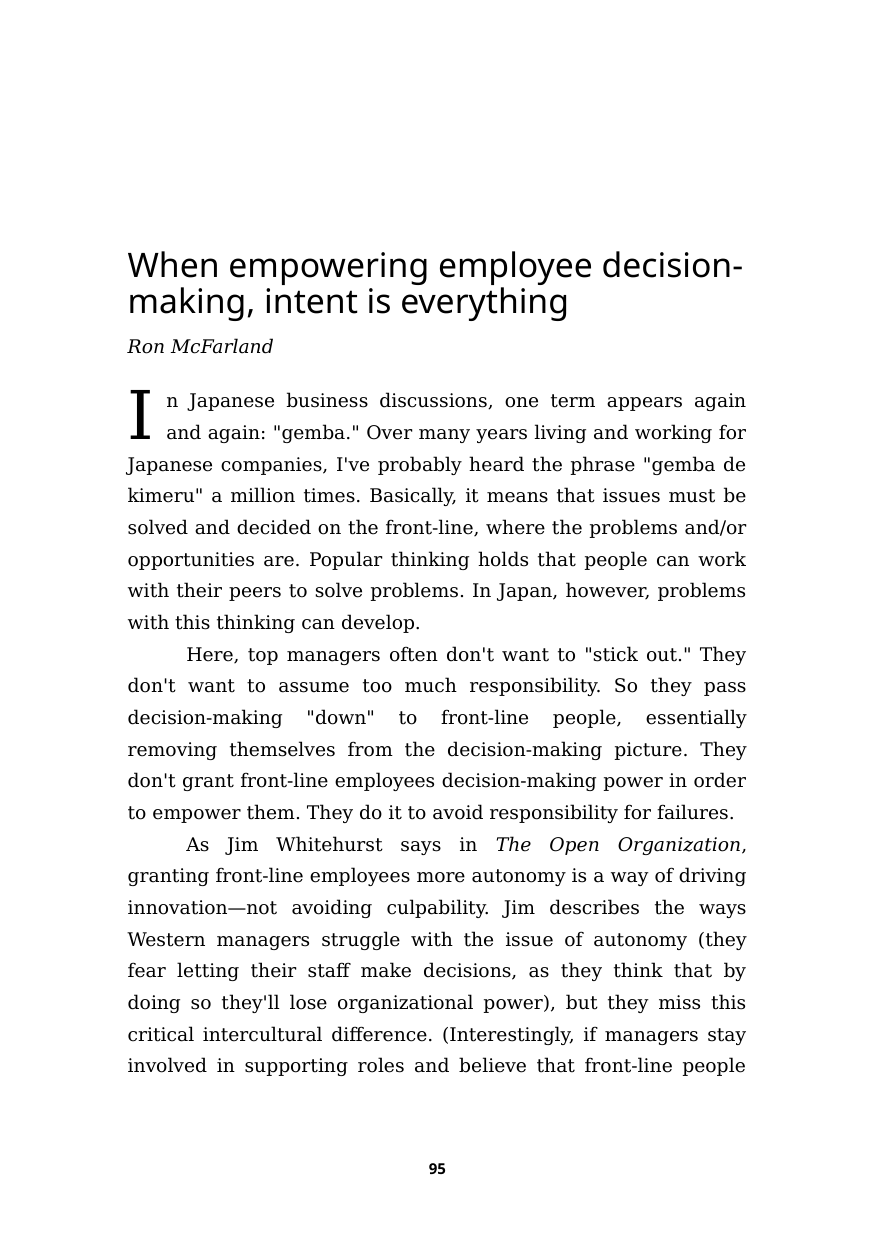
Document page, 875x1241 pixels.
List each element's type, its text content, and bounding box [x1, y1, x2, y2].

text Here, top managers often don't want to "stick out." They don't want to assume too much responsibility. So they pass decision-making "down" to front-line people, essentially removing themselves from the decision-making picture. They don't grant front-line employees decision-making power in order to empower them. They do it to avoid responsibility for failures. [127, 644, 747, 824]
text Ron McFarland [127, 336, 747, 358]
text As Jim Whitehurst says in The Open Organization, granting front-line employees more autonomy is a way of driving innovation—not avoiding culpability. Jim describes the ways Western managers struggle with the issue of autonomy (they fear letting their staff make decisions, as they think that by doing so they'll lose organizational power), but they miss this critical intercultural difference. (Interestingly, if managers stay involved in supporting roles and believe that front-line people [127, 834, 747, 1077]
text In Japanese business discussions, one term appears again and again: "gemba." Over many years living and working for Japanese companies, I've probably heard the phrase "gemba de kimeru" a million times. Basically, it means that issues must be solved and decided on the front-line, where the problems and/or opportunities are. Popular thinking holds that people can work with their peers to solve problems. In Japan, however, problems with this thinking can develop. [127, 391, 747, 634]
subtitle When empowering employee decision-making, intent is everything [127, 246, 747, 324]
